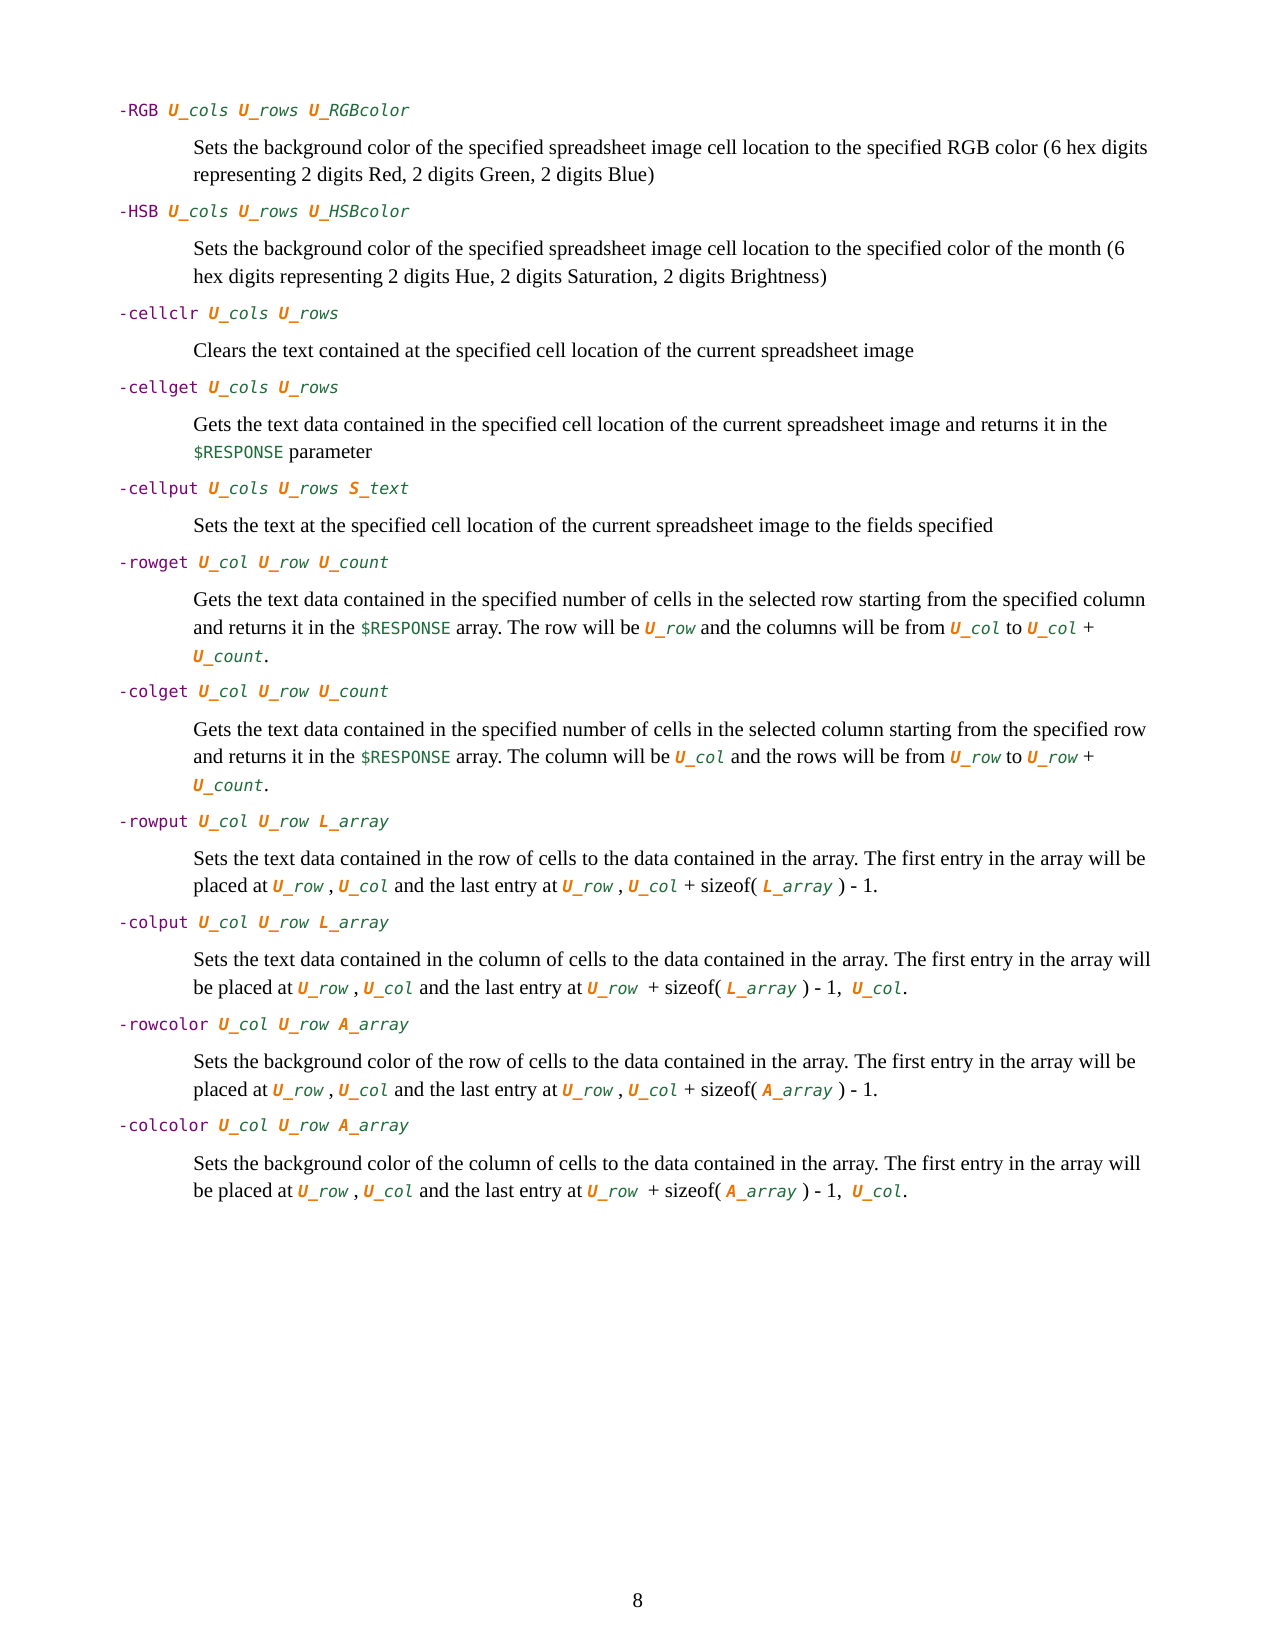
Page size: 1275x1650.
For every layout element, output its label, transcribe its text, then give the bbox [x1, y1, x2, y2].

subtitle -cellget U_cols U_rows [118, 378, 1157, 397]
subtitle Gets the text data contained in the specified number of cells in the selected column starting from the specified row and returns it in the $RESPONSE array. The column will be U_col and the rows will be from U_row to U_row + U_count. [193, 717, 1157, 796]
subtitle Sets the text data contained in the row of cells to the data contained in the array. The first entry in the array will be placed at U_row , U_col and the last entry at U_row , U_col + sizeof( L_array ) - 1. [193, 846, 1157, 897]
subtitle -rowcolor U_col U_row A_array [118, 1014, 1157, 1034]
subtitle Gets the text data contained in the specified number of cells in the selected row starting from the specified column and returns it in the $RESPONSE array. The row will be U_row and the columns will be from U_col to U_col + U_count. [193, 587, 1157, 667]
subtitle -colget U_col U_row U_count [118, 682, 1157, 702]
subtitle -rowput U_col U_row L_array [118, 811, 1157, 831]
subtitle -RGB U_cols U_rows U_RGBcolor [118, 101, 1157, 120]
subtitle Sets the background color of the row of cells to the data contained in the array. The first entry in the array will be placed at U_row , U_col and the last entry at U_row , U_col + sizeof( A_array ) - 1. [193, 1049, 1157, 1101]
subtitle -cellclr U_cols U_rows [118, 304, 1157, 323]
subtitle -HSB U_cols U_rows U_HSBcolor [118, 202, 1157, 221]
subtitle Sets the text at the specified cell location of the current spreadsheet image to the fields specified [193, 513, 1157, 537]
subtitle -rowget U_col U_row U_count [118, 553, 1157, 572]
subtitle Clears the text contained at the specified cell location of the current spreadsheet image [193, 338, 1157, 362]
subtitle Sets the text data contained in the column of cells to the data contained in the array. The first entry in the array will be placed at U_row , U_col and the last entry at U_row + sizeof( L_array ) - 1, U_col. [193, 947, 1157, 999]
subtitle Sets the background color of the specified spreadsheet image cell location to the specified color of the month (6 hex digits representing 2 digits Hue, 2 digits Saturation, 2 digits Brightness) [193, 236, 1157, 288]
subtitle Gets the text data contained in the specified cell location of the current spreadsheet image and returns it in the $RESPONSE parameter [193, 412, 1157, 463]
subtitle Sets the background color of the specified spreadsheet image cell location to the specified RGB color (6 hex digits representing 2 digits Red, 2 digits Green, 2 digits Blue) [193, 135, 1157, 186]
subtitle -colcolor U_col U_row A_array [118, 1116, 1157, 1136]
subtitle Sets the background color of the column of cells to the data contained in the array. The first entry in the array will be placed at U_row , U_col and the last entry at U_row + sizeof( A_array ) - 1, U_col. [193, 1150, 1157, 1202]
subtitle -cellput U_cols U_rows S_text [118, 479, 1157, 498]
subtitle -colput U_col U_row L_array [118, 913, 1157, 932]
